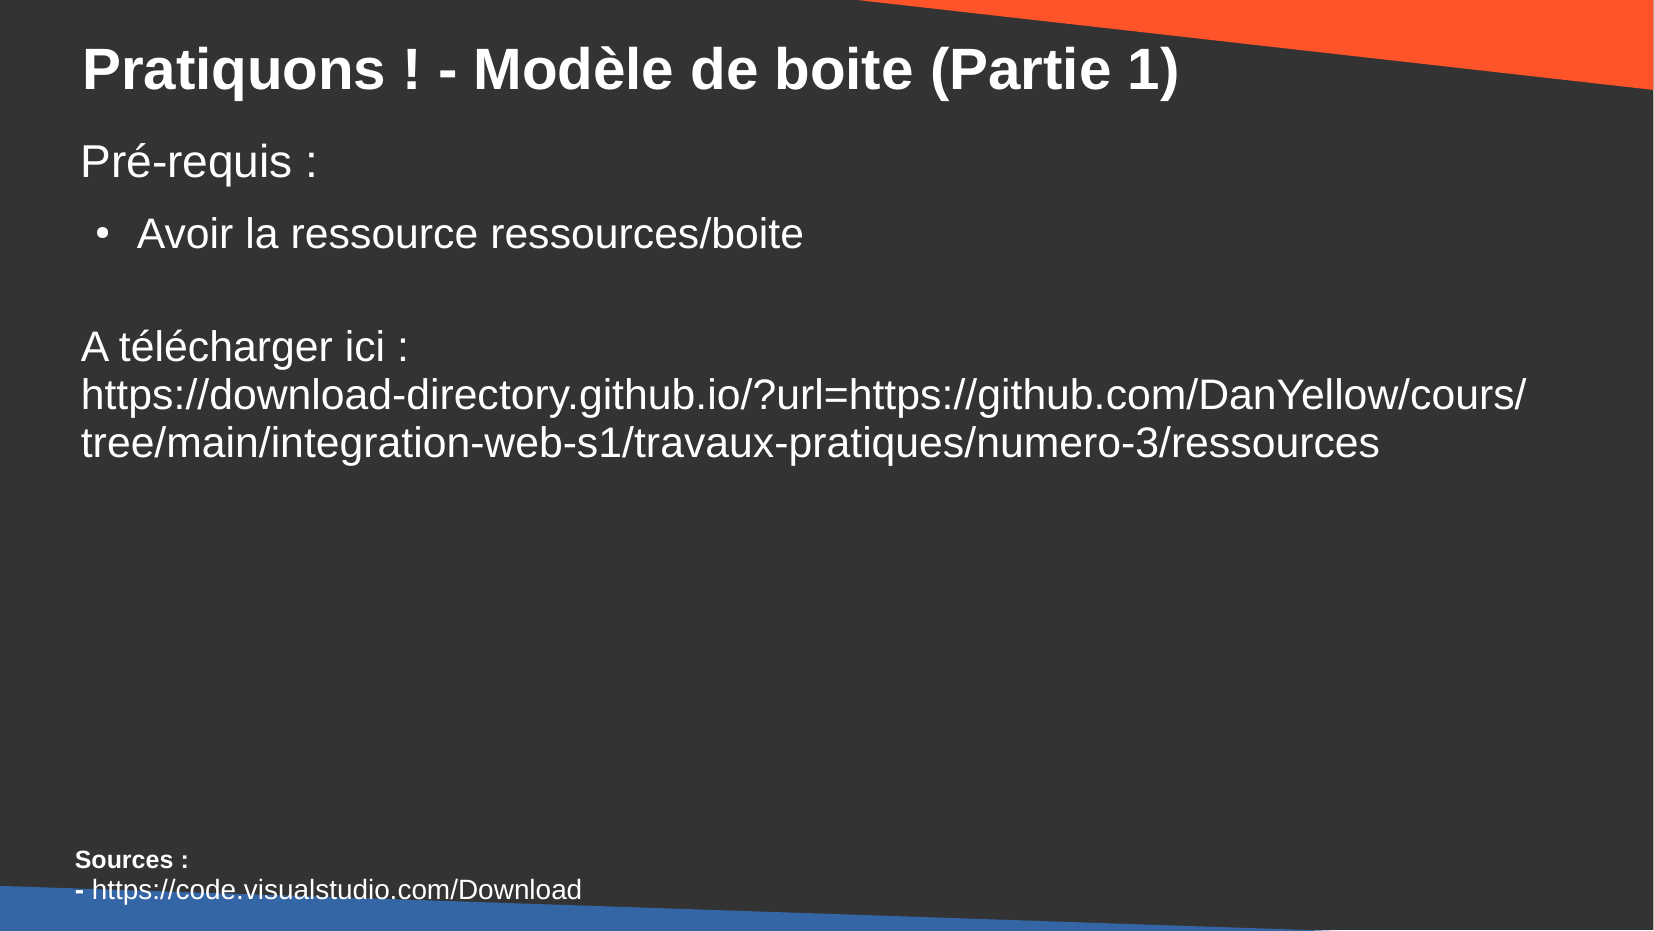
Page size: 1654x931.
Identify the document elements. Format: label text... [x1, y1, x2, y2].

title Pratiquons ! - Modèle de boite (Partie 1) [82, 37, 1571, 114]
text_box Sources : - https://code.visualstudio.com/Download [60, 838, 1146, 928]
text_box [0, 885, 1337, 931]
list Pré-requis : Avoir la ressource ressources/boite A télécharger ici : https://download-directory.github.io/?url=https://github.com/DanYellow/cours/tree/main/integration-web-s1/travaux-pratiques/numero-3/ressources [80, 135, 1620, 473]
text_box [857, 0, 1654, 90]
